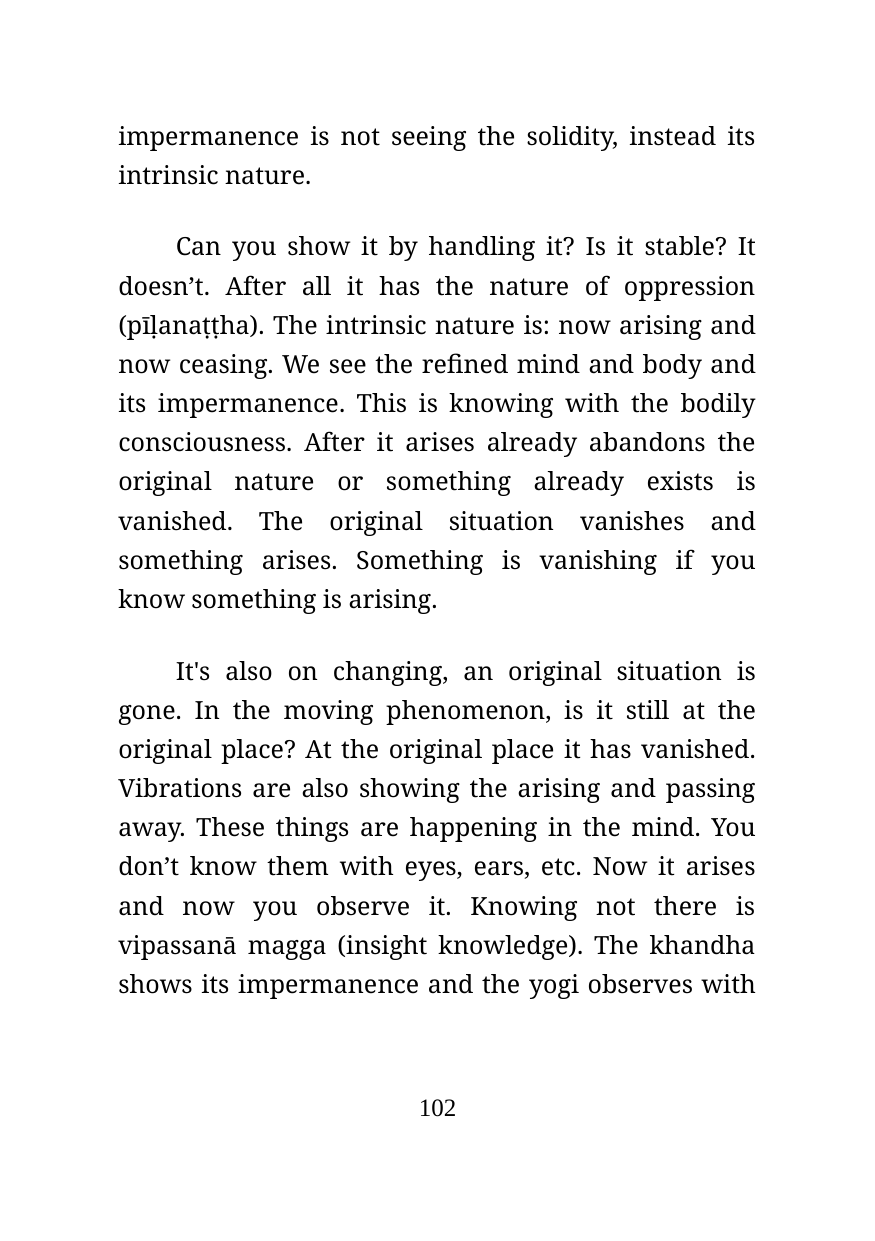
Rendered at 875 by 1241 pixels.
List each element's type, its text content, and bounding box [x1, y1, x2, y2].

text It's also on changing, an original situation is gone. In the moving phenomenon, is it still at the original place? At the original place it has vanished. Vibrations are also showing the arising and passing away. These things are happening in the mind. You don’t know them with eyes, ears, etc. Now it arises and now you observe it. Knowing not there is vipassanā magga (insight knowledge). The khandha shows its impermanence and the yogi observes with [118, 653, 756, 1001]
text impermanence is not seeing the solidity, instead its intrinsic nature. [118, 118, 756, 191]
text Can you show it by handling it? Is it stable? It doesn’t. After all it has the nature of oppression (pīḷanaṭṭha). The intrinsic nature is: now arising and now ceasing. We see the refined mind and body and its impermanence. This is knowing with the bodily consciousness. After it arises already abandons the original nature or something already exists is vanished. The original situation vanishes and something arises. Something is vanishing if you know something is arising. [118, 229, 756, 616]
